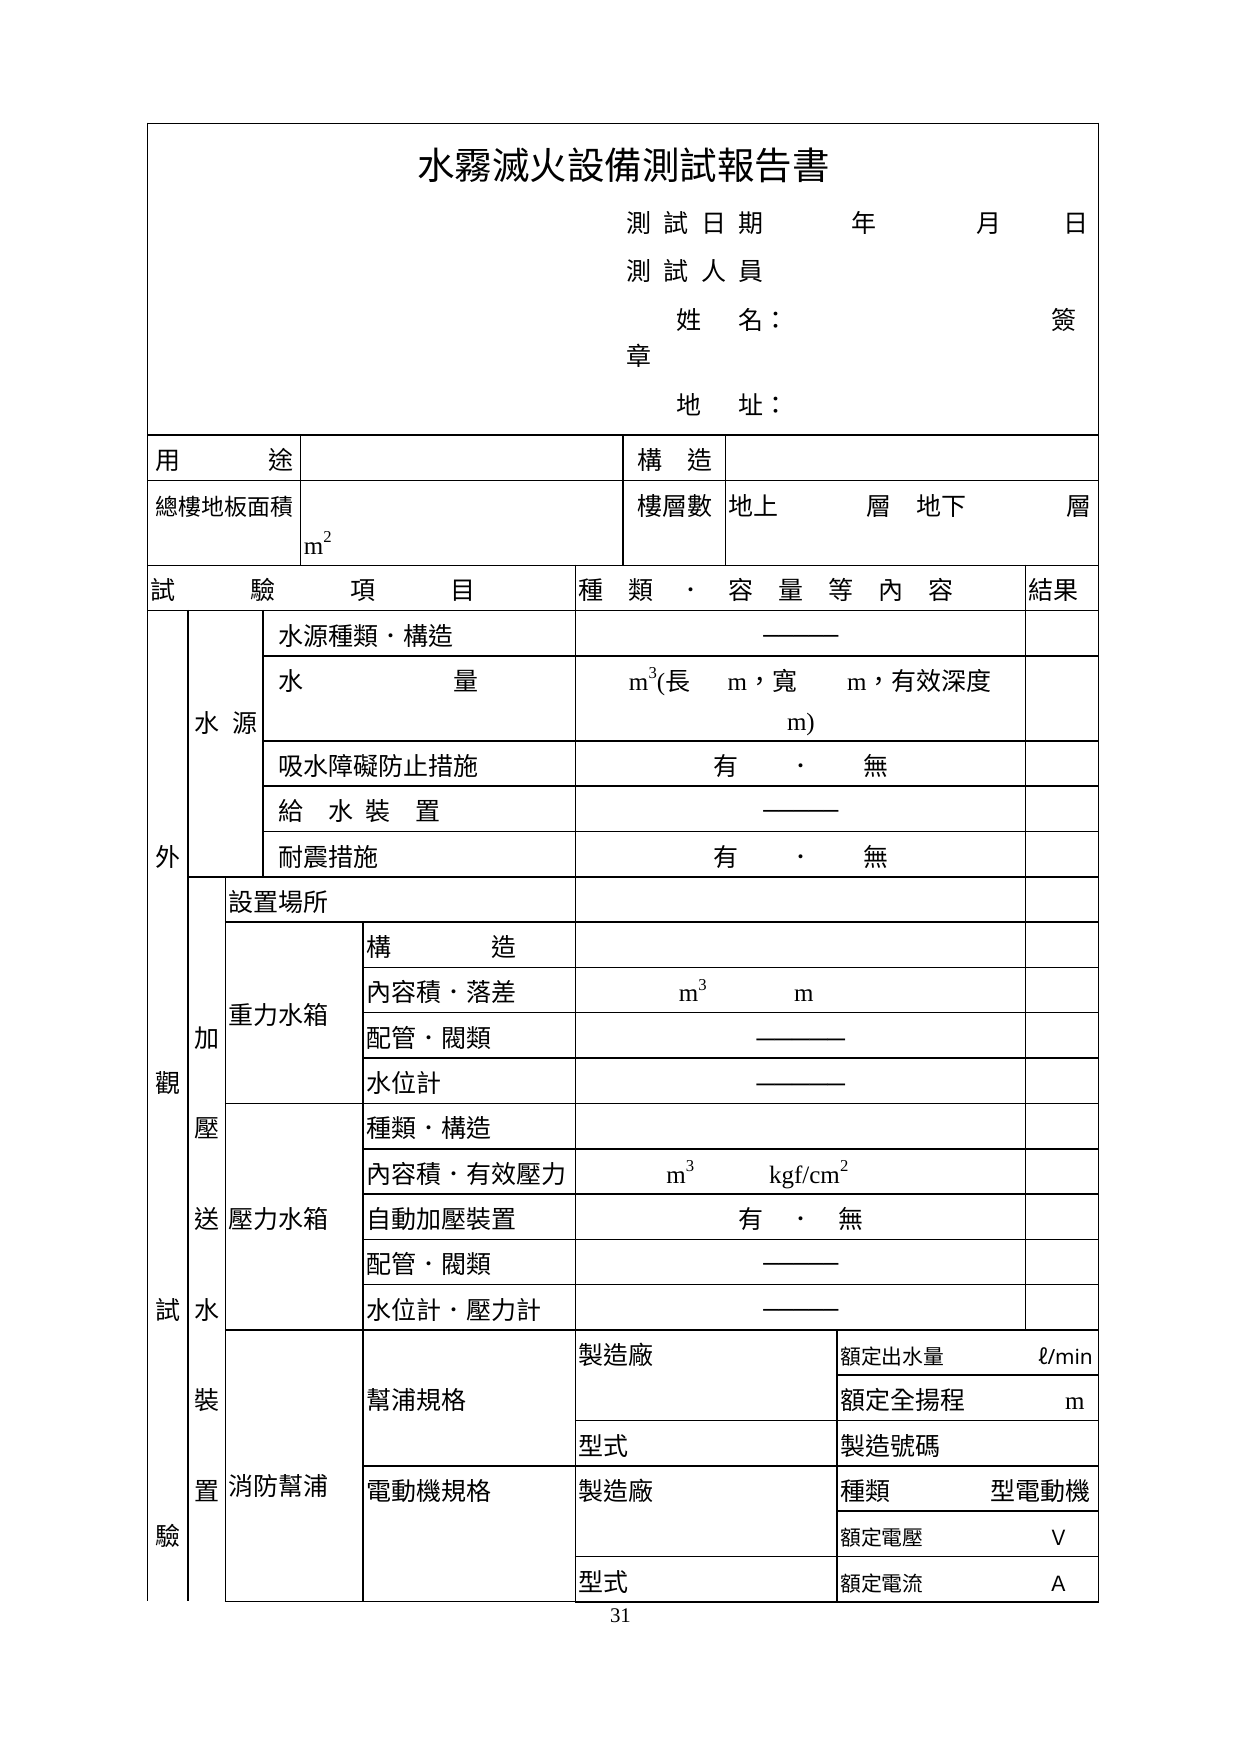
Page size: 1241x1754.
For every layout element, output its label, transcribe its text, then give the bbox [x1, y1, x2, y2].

table_cell ───── [576, 1059, 1025, 1102]
table_cell [148, 967, 187, 1012]
table_cell 消防幫浦 [226, 1331, 362, 1601]
table_cell [1026, 1150, 1098, 1193]
table_cell 試 驗 項 目 [148, 566, 575, 610]
table_cell 用 途 [148, 436, 300, 479]
table_cell 電動機規格 [364, 1467, 575, 1601]
table_cell 測 試 日 期 年 月 日 [623, 203, 1098, 252]
table_cell ───── [576, 1013, 1025, 1057]
table_cell ───── [576, 1285, 1025, 1329]
table_cell 結果 [1026, 566, 1098, 610]
table_cell 地上 層 地下 層 [726, 481, 1098, 564]
table_cell [189, 1239, 225, 1284]
table_cell 地 址： [623, 386, 1098, 434]
table_cell [1026, 832, 1098, 876]
table_cell 內容積．落差 [364, 968, 575, 1012]
table_cell [148, 1239, 187, 1284]
table_cell ───── [576, 1240, 1025, 1284]
table_cell 水 量 [264, 657, 575, 740]
table_cell 水位計 [364, 1059, 575, 1102]
table_cell 裝 [189, 1374, 225, 1420]
table_cell 姓 名： 簽章 [623, 301, 1098, 386]
table_cell 額定全揚程 m [838, 1376, 1098, 1420]
table_cell 壓 [189, 1103, 225, 1148]
table_cell [189, 1556, 225, 1601]
table_cell 樓層數 [624, 481, 725, 564]
table_cell 內容積．有效壓力 [364, 1150, 575, 1193]
table_cell [1026, 787, 1098, 831]
table_cell 構 造 [624, 436, 725, 479]
table_cell [148, 1465, 187, 1510]
table_cell [189, 1420, 225, 1465]
table_cell 水 源 [189, 611, 262, 876]
table_cell 驗 [148, 1510, 187, 1556]
table_cell [1026, 1195, 1098, 1238]
table_cell 設置場所 [226, 878, 575, 921]
table_cell [189, 921, 225, 967]
table_cell [576, 1374, 836, 1420]
table_cell 額定電壓 Ｖ [838, 1512, 1098, 1556]
table_cell 給 水 裝 置 [264, 787, 575, 831]
table_cell 製造廠 [576, 1467, 836, 1510]
table_cell m3 kgf/cm2 [576, 1150, 1025, 1193]
table_cell [148, 1420, 187, 1465]
table_cell [1026, 878, 1098, 921]
table_cell [301, 436, 622, 479]
table_cell [148, 301, 623, 386]
table_cell [189, 1329, 225, 1374]
table_cell [148, 386, 623, 434]
table_cell [576, 1104, 1025, 1148]
table_cell [148, 785, 187, 831]
table_cell 試 [148, 1284, 187, 1329]
table_cell 配管．閥類 [364, 1240, 575, 1284]
table_cell m3(長 m，寬 m，有效深度 m) [576, 657, 1025, 740]
table_cell [189, 878, 225, 921]
table_cell [1026, 1240, 1098, 1284]
table_cell 種 類 ． 容 量 等 內 容 [576, 566, 1025, 610]
table_cell 製造號碼 [838, 1421, 1098, 1465]
table_cell 額定電流 Ａ [838, 1557, 1098, 1601]
table_cell 額定出水量 ℓ/min [838, 1331, 1098, 1374]
table_cell m3 m [576, 968, 1025, 1012]
table_cell [364, 1420, 575, 1465]
table_cell [576, 878, 1025, 921]
table_cell 觀 [148, 1057, 187, 1102]
table_cell 水源種類．構造 [264, 611, 575, 655]
table_header 水霧滅火設備測試報告書 [148, 124, 1098, 203]
table_cell [576, 1510, 836, 1556]
table_cell [148, 1329, 187, 1374]
table_cell 配管．閥類 [364, 1013, 575, 1057]
table_cell [148, 203, 623, 252]
table_cell [364, 1331, 575, 1374]
table_cell [148, 876, 187, 921]
table_cell 水位計．壓力計 [364, 1285, 575, 1329]
table_cell [189, 1510, 225, 1556]
table_cell 外 [148, 831, 187, 876]
table_cell m2 [301, 481, 622, 564]
table_cell ───── [576, 611, 1025, 655]
table_cell [726, 436, 1098, 479]
table_cell [1026, 1285, 1098, 1329]
table_cell ───── [576, 787, 1025, 831]
table_cell [148, 1556, 187, 1601]
table_cell 型式 [576, 1421, 836, 1465]
table_cell [1026, 742, 1098, 785]
table_cell [1026, 1013, 1098, 1057]
table_cell 有 ． 無 [576, 832, 1025, 876]
table_cell [148, 655, 187, 740]
table_cell [148, 611, 187, 655]
table_cell [1026, 1059, 1098, 1102]
table_cell [148, 921, 187, 967]
table_cell [148, 1012, 187, 1057]
table_cell [189, 1057, 225, 1102]
table_cell 型式 [576, 1557, 836, 1601]
table_cell 構 造 [364, 923, 575, 967]
table_cell [1026, 611, 1098, 655]
table_cell 自動加壓裝置 [364, 1195, 575, 1238]
table_cell 總樓地板面積 [148, 481, 300, 564]
table_cell 水 [189, 1284, 225, 1329]
table_cell 置 [189, 1465, 225, 1510]
table_cell [189, 1148, 225, 1193]
table_cell [189, 967, 225, 1012]
table_cell 送 [189, 1193, 225, 1238]
table_cell 種類．構造 [364, 1104, 575, 1148]
table_cell [148, 1374, 187, 1420]
table_cell 有 ． 無 [576, 1195, 1025, 1238]
table_cell [1026, 968, 1098, 1012]
table_cell [148, 1193, 187, 1238]
table_cell [576, 923, 1025, 967]
table_cell 耐震措施 [264, 832, 575, 876]
table_cell [1026, 923, 1098, 967]
table_cell 有 ． 無 [576, 742, 1025, 785]
table_cell 壓力水箱 [226, 1104, 362, 1329]
table_cell 吸水障礙防止措施 [264, 742, 575, 785]
table_cell 幫浦規格 [364, 1374, 575, 1420]
table_cell [1026, 1104, 1098, 1148]
table_cell 測 試 人 員 [623, 252, 1098, 301]
table_cell [148, 740, 187, 785]
table_cell 加 [189, 1012, 225, 1057]
table_cell 製造廠 [576, 1331, 836, 1374]
table_cell [148, 252, 623, 301]
table_cell [1026, 657, 1098, 740]
table_cell 種類 型電動機 [838, 1467, 1098, 1510]
table_cell [148, 1148, 187, 1193]
table_cell [148, 1103, 187, 1148]
table_cell 重力水箱 [226, 923, 362, 1102]
